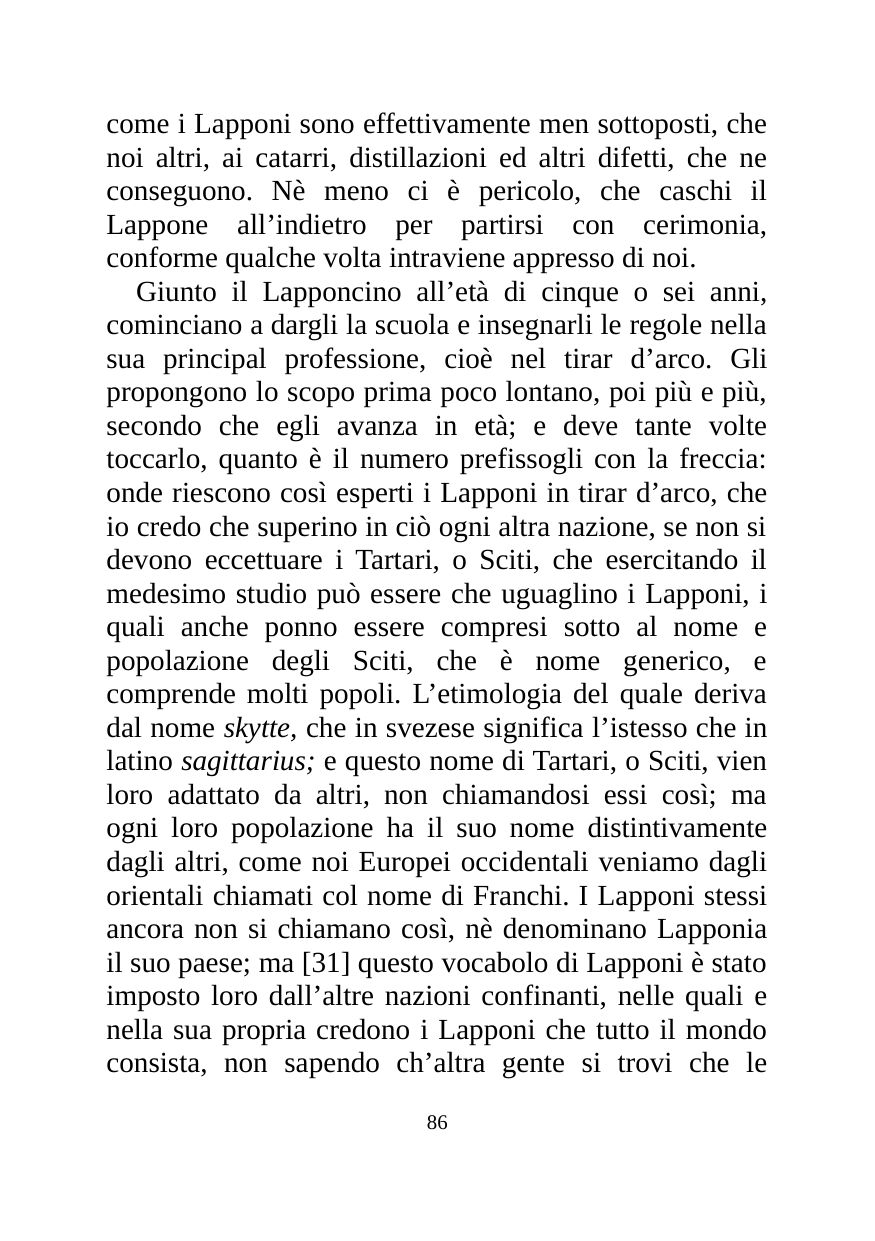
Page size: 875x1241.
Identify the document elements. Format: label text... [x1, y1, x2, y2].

text come i Lapponi sono effettivamente men sottoposti, che noi altri, ai catarri, distillazioni ed altri difetti, che ne conseguono. Nè meno ci è pericolo, che caschi il Lappone all’indietro per partirsi con cerimonia, conforme qualche volta intraviene appresso di noi. [106, 106, 768, 274]
text Giunto il Lapponcino all’età di cinque o sei anni, cominciano a dargli la scuola e insegnarli le regole nella sua principal professione, cioè nel tirar d’arco. Gli propongono lo scopo prima poco lontano, poi più e più, secondo che egli avanza in età; e deve tante volte toccarlo, quanto è il numero prefissogli con la freccia: onde riescono così esperti i Lapponi in tirar d’arco, che io credo che superino in ciò ogni altra nazione, se non si devono eccettuare i Tartari, o Sciti, che esercitando il medesimo studio può essere che uguaglino i Lapponi, i quali anche ponno essere compresi sotto al nome e popolazione degli Sciti, che è nome generico, e comprende molti popoli. L’etimologia del quale deriva dal nome skytte, che in svezese significa l’istesso che in latino sagittarius; e questo nome di Tartari, o Sciti, vien loro adattato da altri, non chiamandosi essi così; ma ogni loro popolazione ha il suo nome distintivamente dagli altri, come noi Europei occidentali veniamo dagli orientali chiamati col nome di Franchi. I Lapponi stessi ancora non si chiamano così, nè denominano Lapponia il suo paese; ma [31] questo vocabolo di Lapponi è stato imposto loro dall’altre nazioni confinanti, nelle quali e nella sua propria credono i Lapponi che tutto il mondo consista, non sapendo ch’altra gente si trovi che le [106, 274, 768, 1079]
